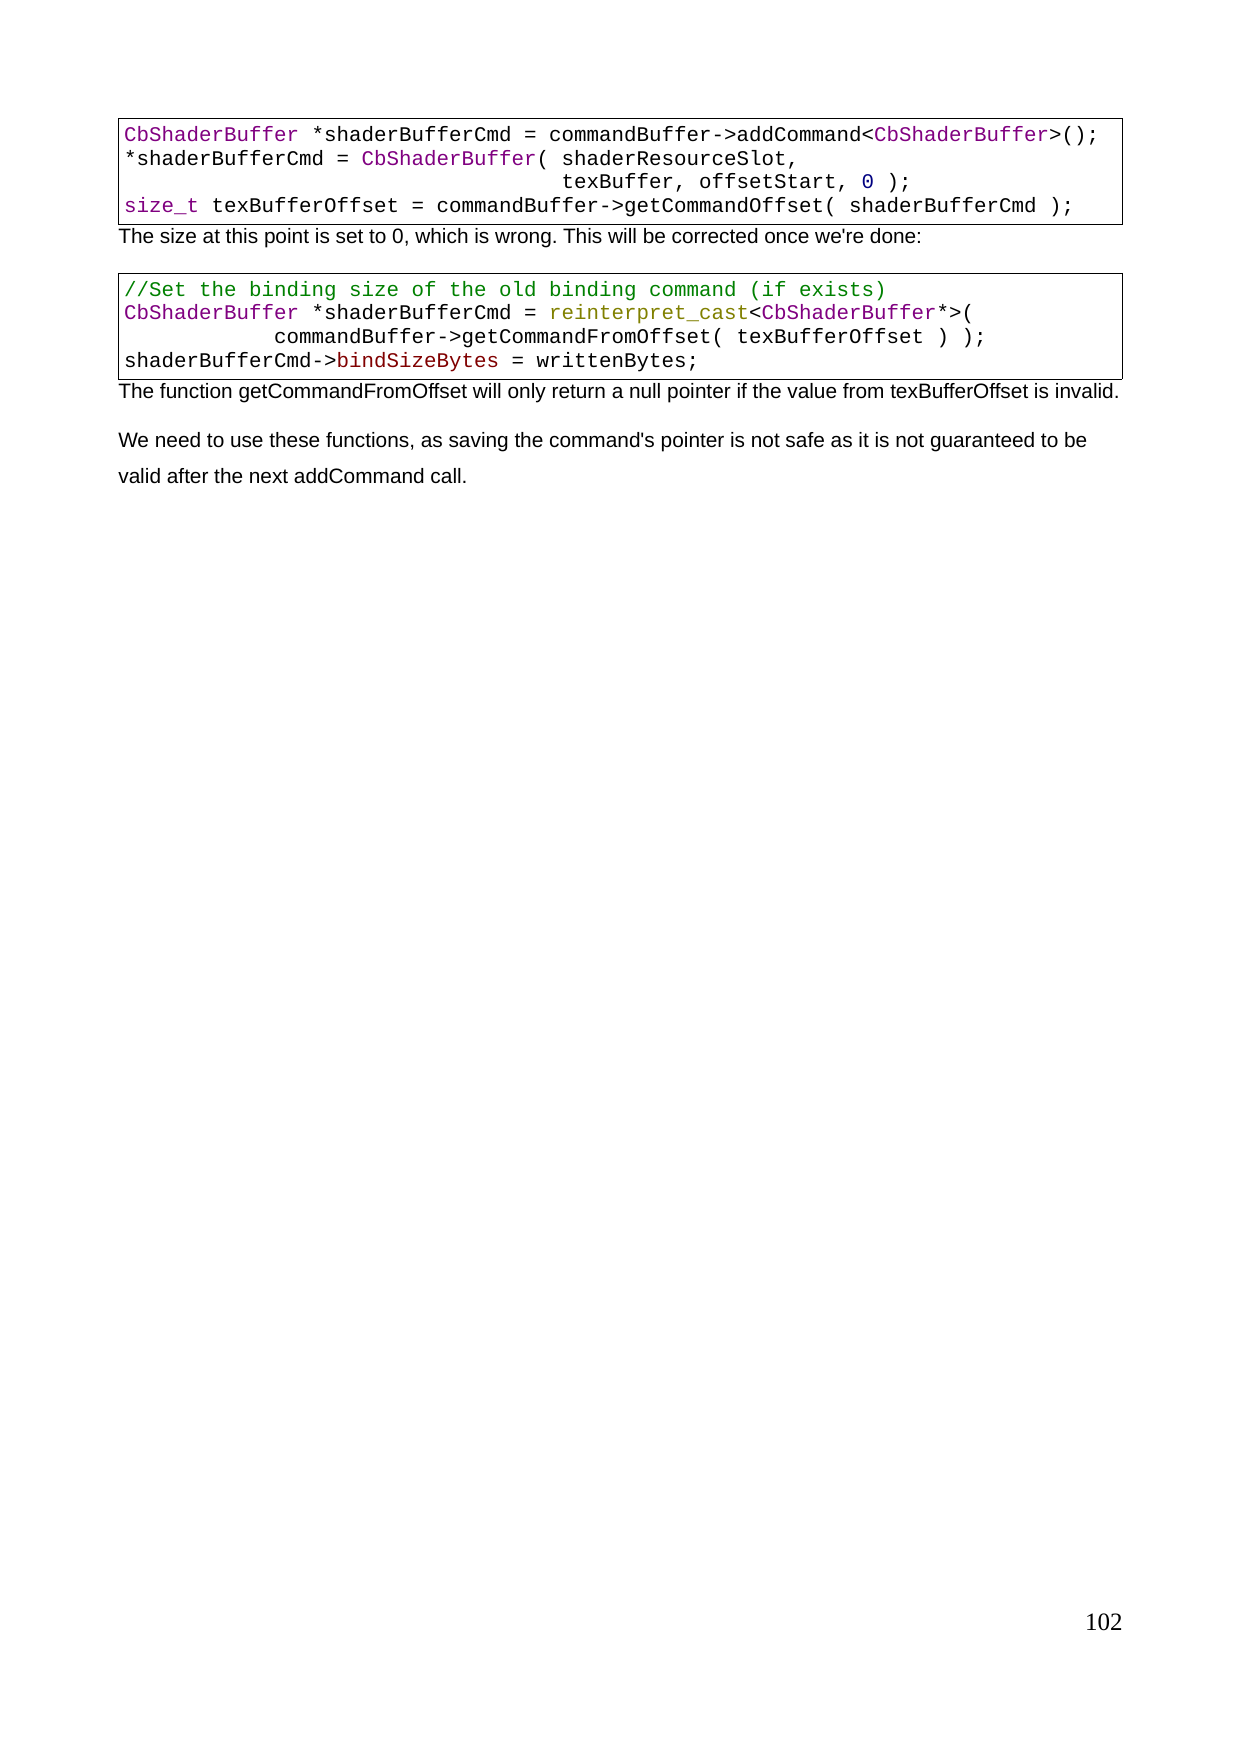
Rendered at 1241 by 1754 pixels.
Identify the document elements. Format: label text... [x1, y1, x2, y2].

text The size at this point is set to 0, which is wrong. This will be corrected once we're done: [118, 225, 1122, 248]
table_header //Set the binding size of the old binding command (if exists) CbShaderBuffer *shaderBufferCmd = reinterpret_cast<CbShaderBuffer*>( commandBuffer->getCommandFromOffset( texBufferOffset ) ); shaderBufferCmd->bindSizeBytes = writtenBytes; [119, 274, 1122, 379]
table_header CbShaderBuffer *shaderBufferCmd = commandBuffer->addCommand<CbShaderBuffer>(); *shaderBufferCmd = CbShaderBuffer( shaderResourceSlot, texBuffer, offsetStart, 0 ); size_t texBufferOffset = commandBuffer->getCommandOffset( shaderBufferCmd ); [119, 119, 1122, 224]
text We need to use these functions, as saving the command's pointer is not safe as it is not guaranteed to be valid after the next addCommand call. [118, 427, 1122, 487]
text The function getCommandFromOffset will only return a null pointer if the value from texBufferOffset is invalid. [118, 380, 1122, 403]
